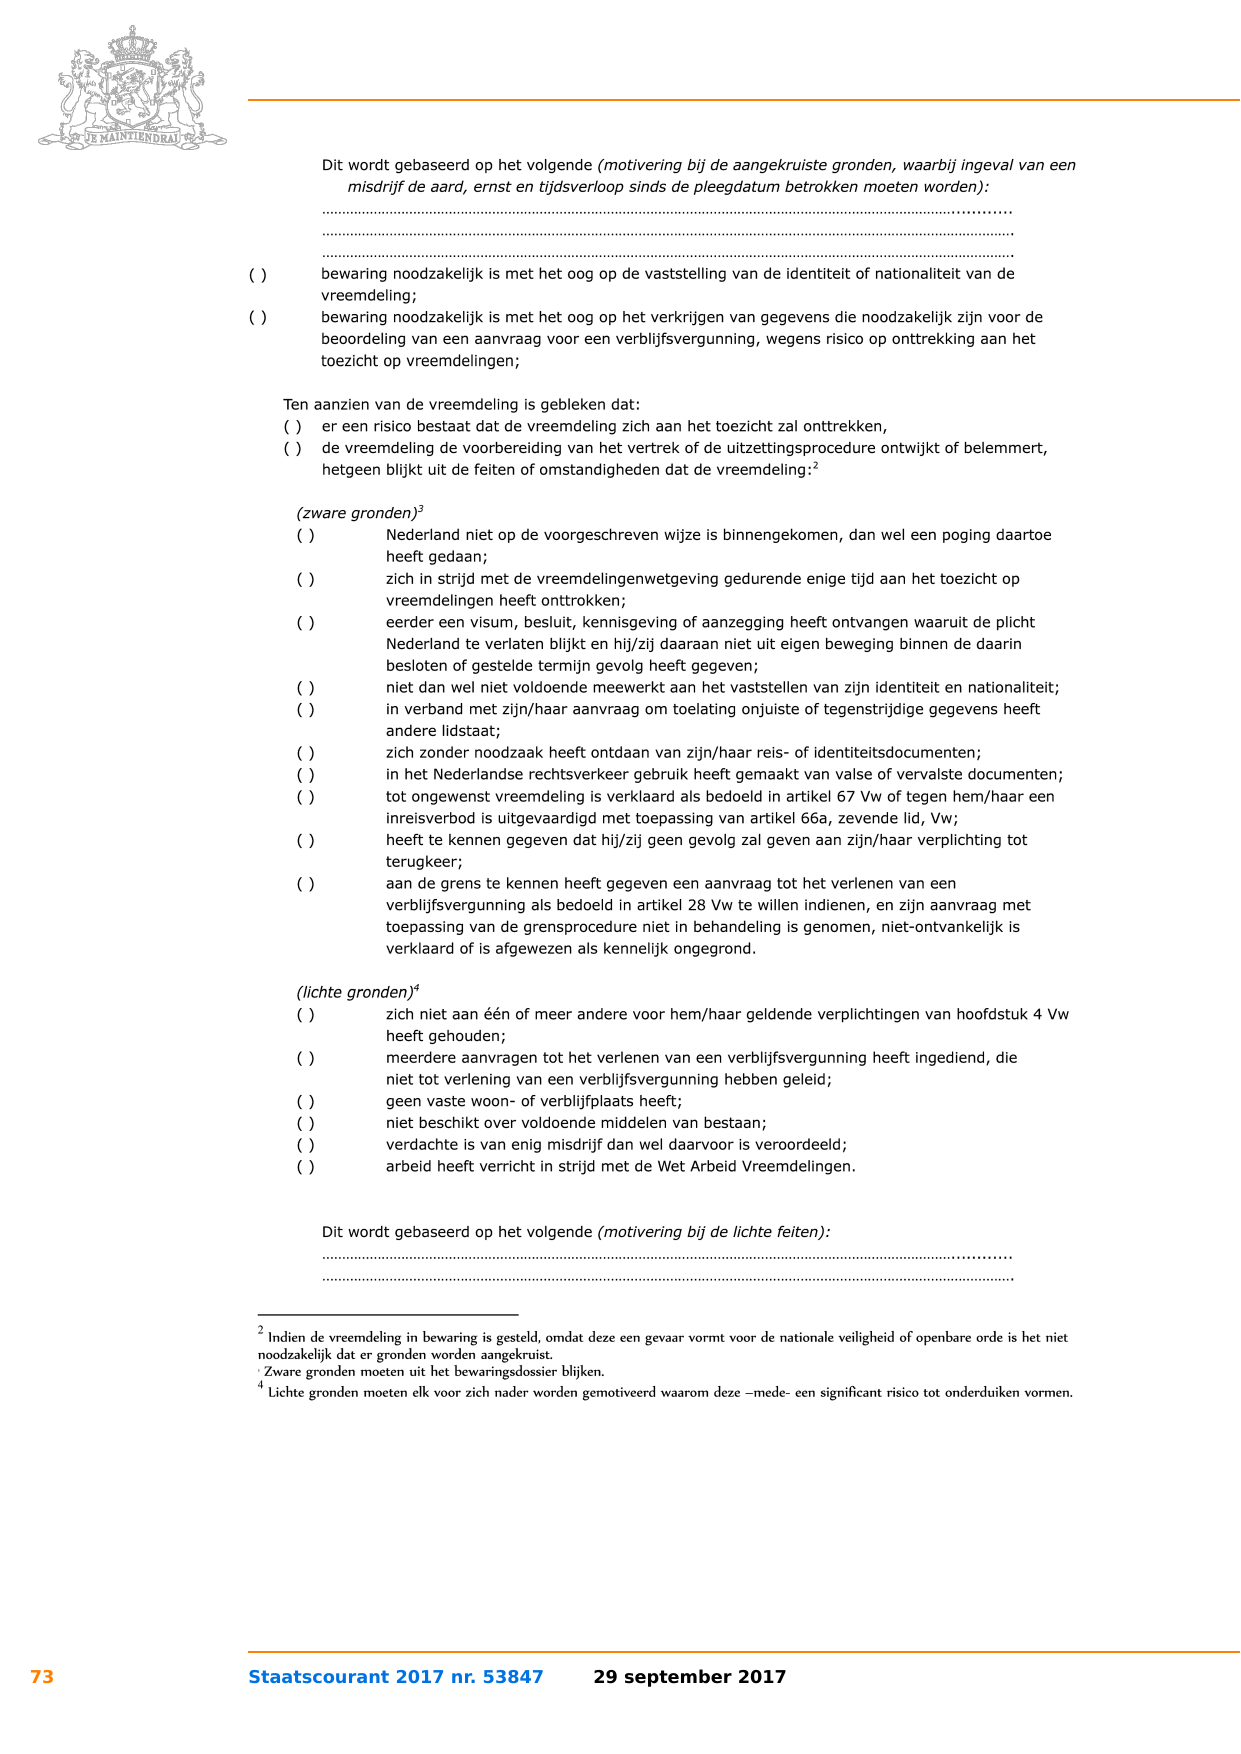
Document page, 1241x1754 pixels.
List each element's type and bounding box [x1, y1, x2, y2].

picture [248, 151, 1134, 1410]
picture [38, 25, 227, 150]
